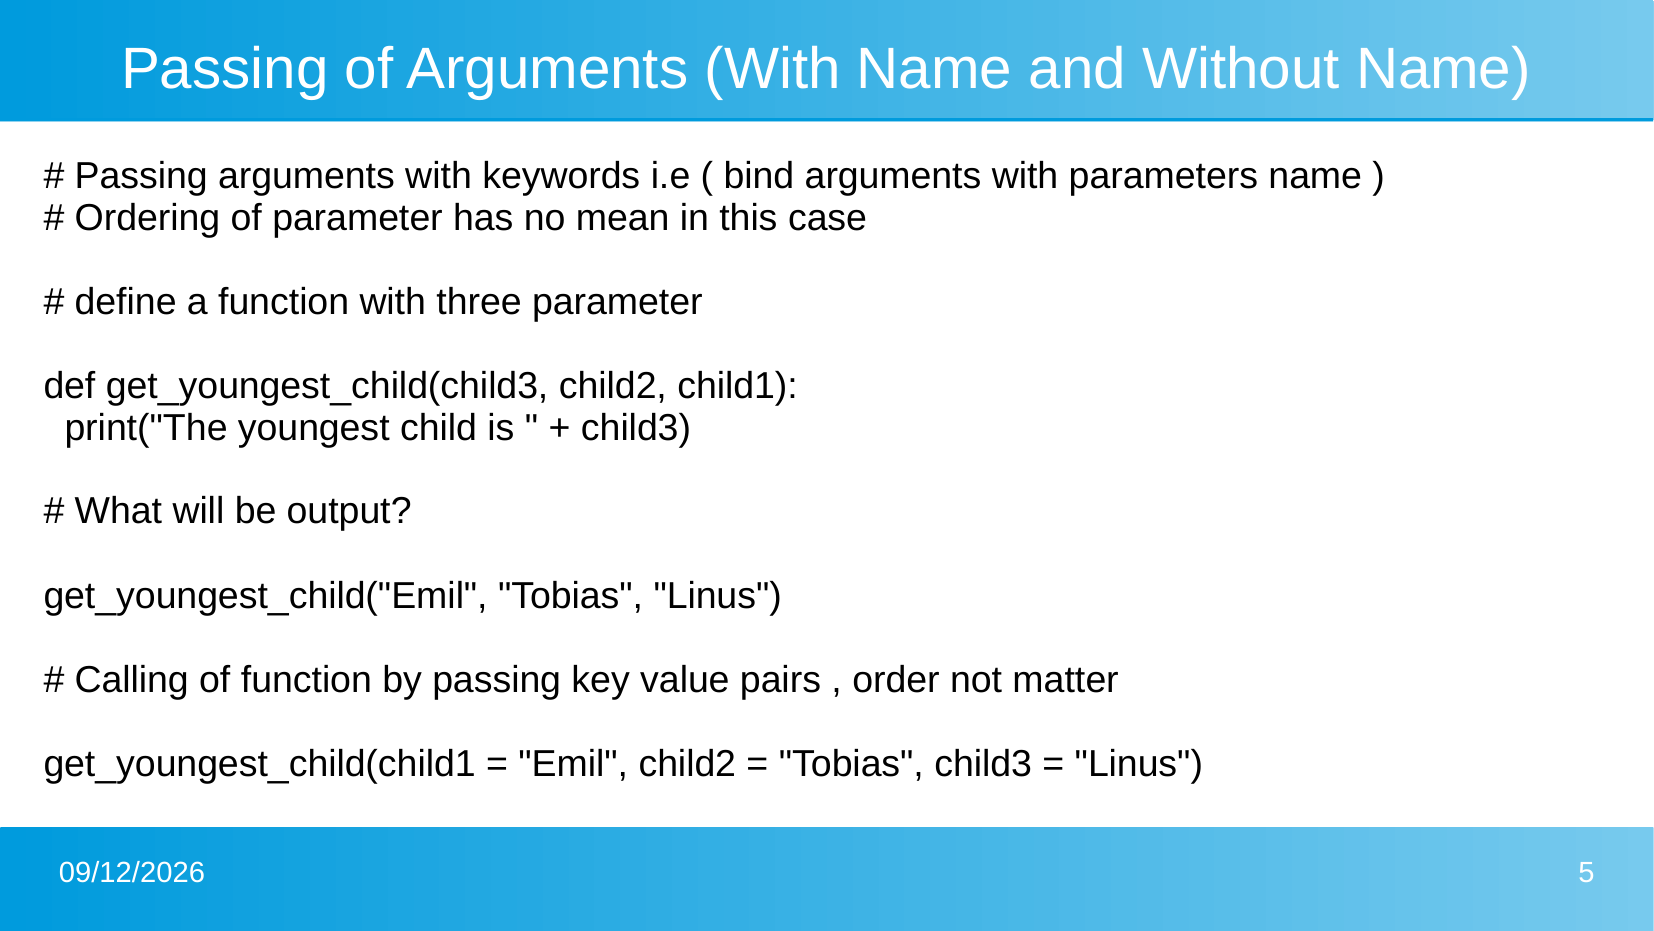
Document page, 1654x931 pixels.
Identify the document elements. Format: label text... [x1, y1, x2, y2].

text_box # Passing arguments with keywords i.e ( bind arguments with parameters name ) # Ordering of parameter has no mean in this case # define a function with three parameter def get_youngest_child(child3, child2, child1): print("The youngest child is " + child3) # What will be output? get_youngest_child("Emil", "Tobias", "Linus") # Calling of function by passing key value pairs , order not matter get_youngest_child(child1 = "Emil", child2 = "Tobias", child3 = "Linus") [28, 146, 1608, 498]
title Passing of Arguments (With Name and Without Name) [59, 29, 1595, 108]
